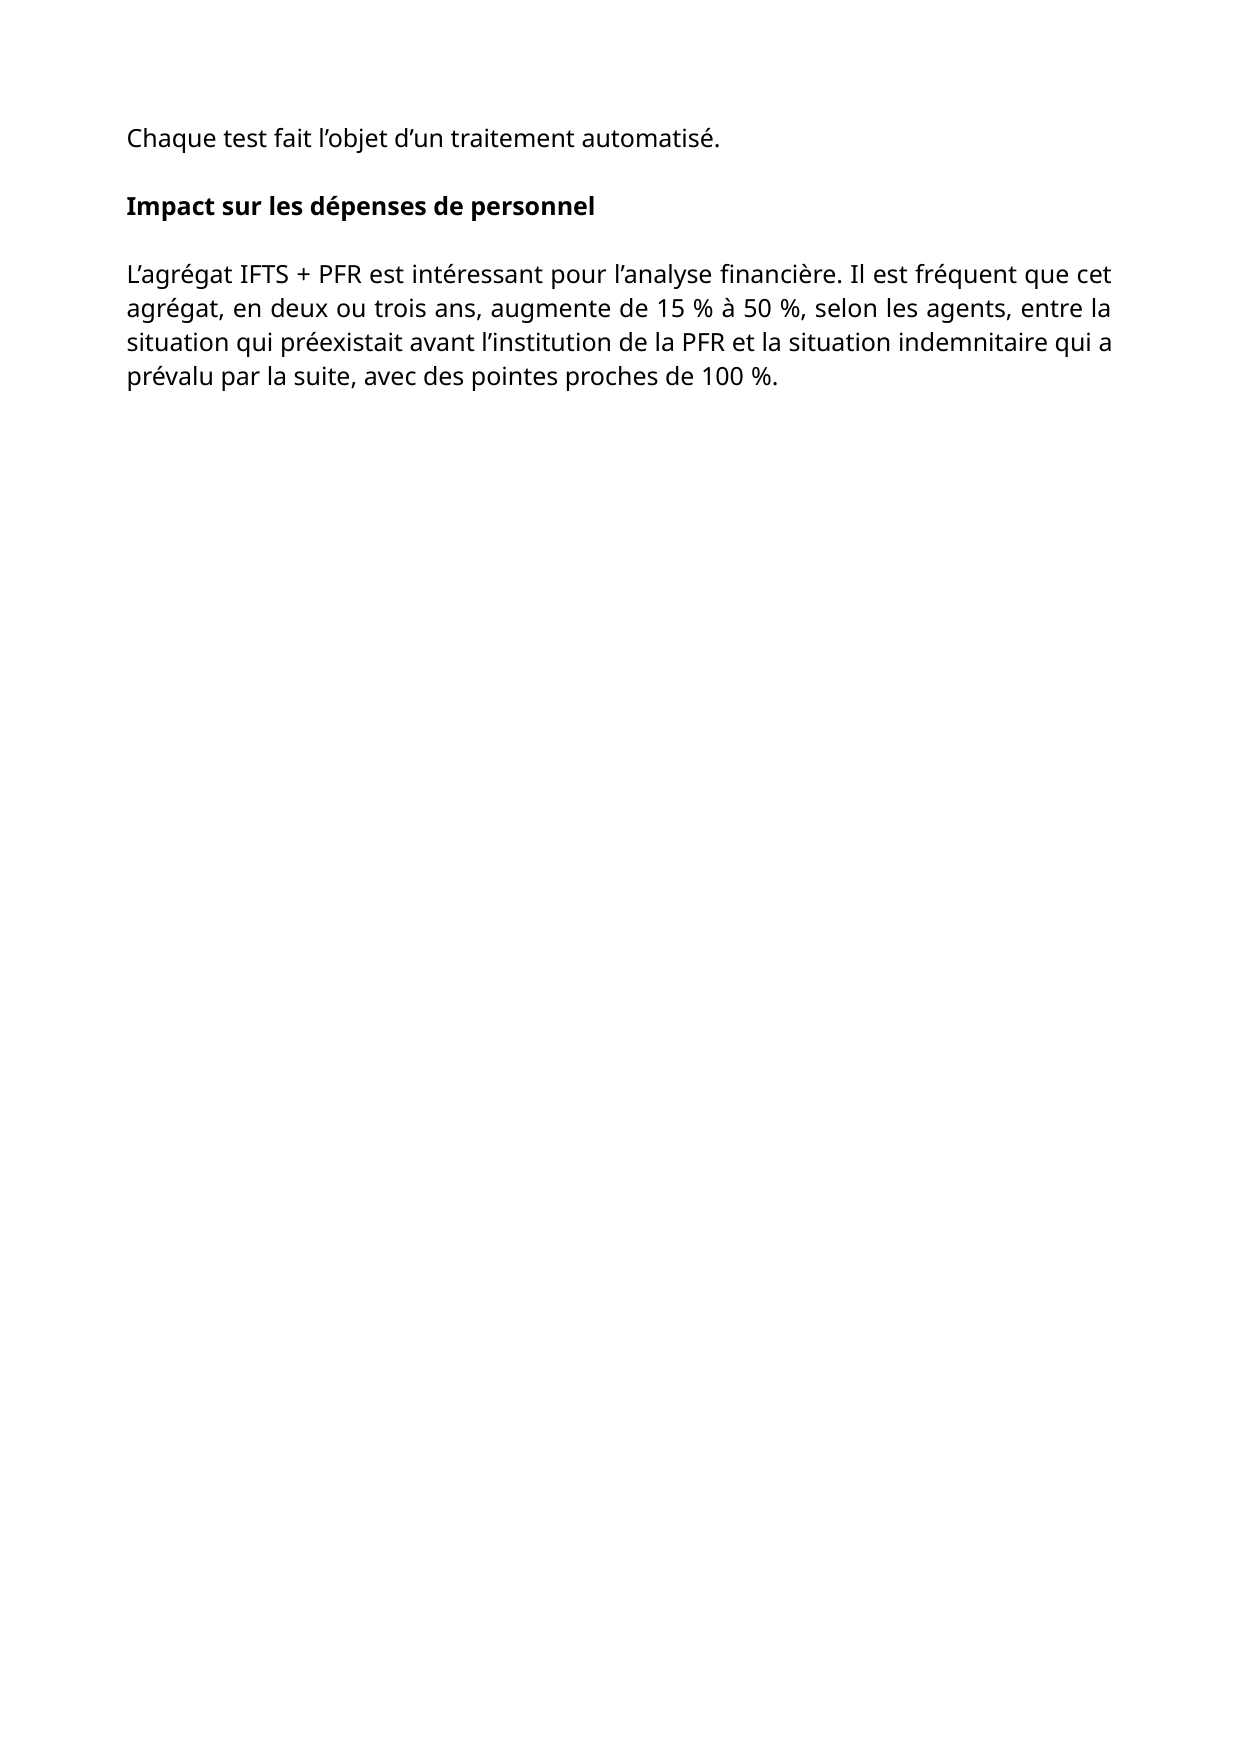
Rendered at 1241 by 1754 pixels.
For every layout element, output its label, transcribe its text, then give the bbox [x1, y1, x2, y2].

text L’agrégat IFTS + PFR est intéressant pour l’analyse financière. Il est fréquent que cet agrégat, en deux ou trois ans, augmente de 15 % à 50 %, selon les agents, entre la situation qui préexistait avant l’institution de la PFR et la situation indemnitaire qui a prévalu par la suite, avec des pointes proches de 100 %. [118, 256, 1122, 393]
text Chaque test fait l’objet d’un traitement automatisé. [118, 118, 1122, 154]
text Impact sur les dépenses de personnel [118, 188, 1122, 222]
